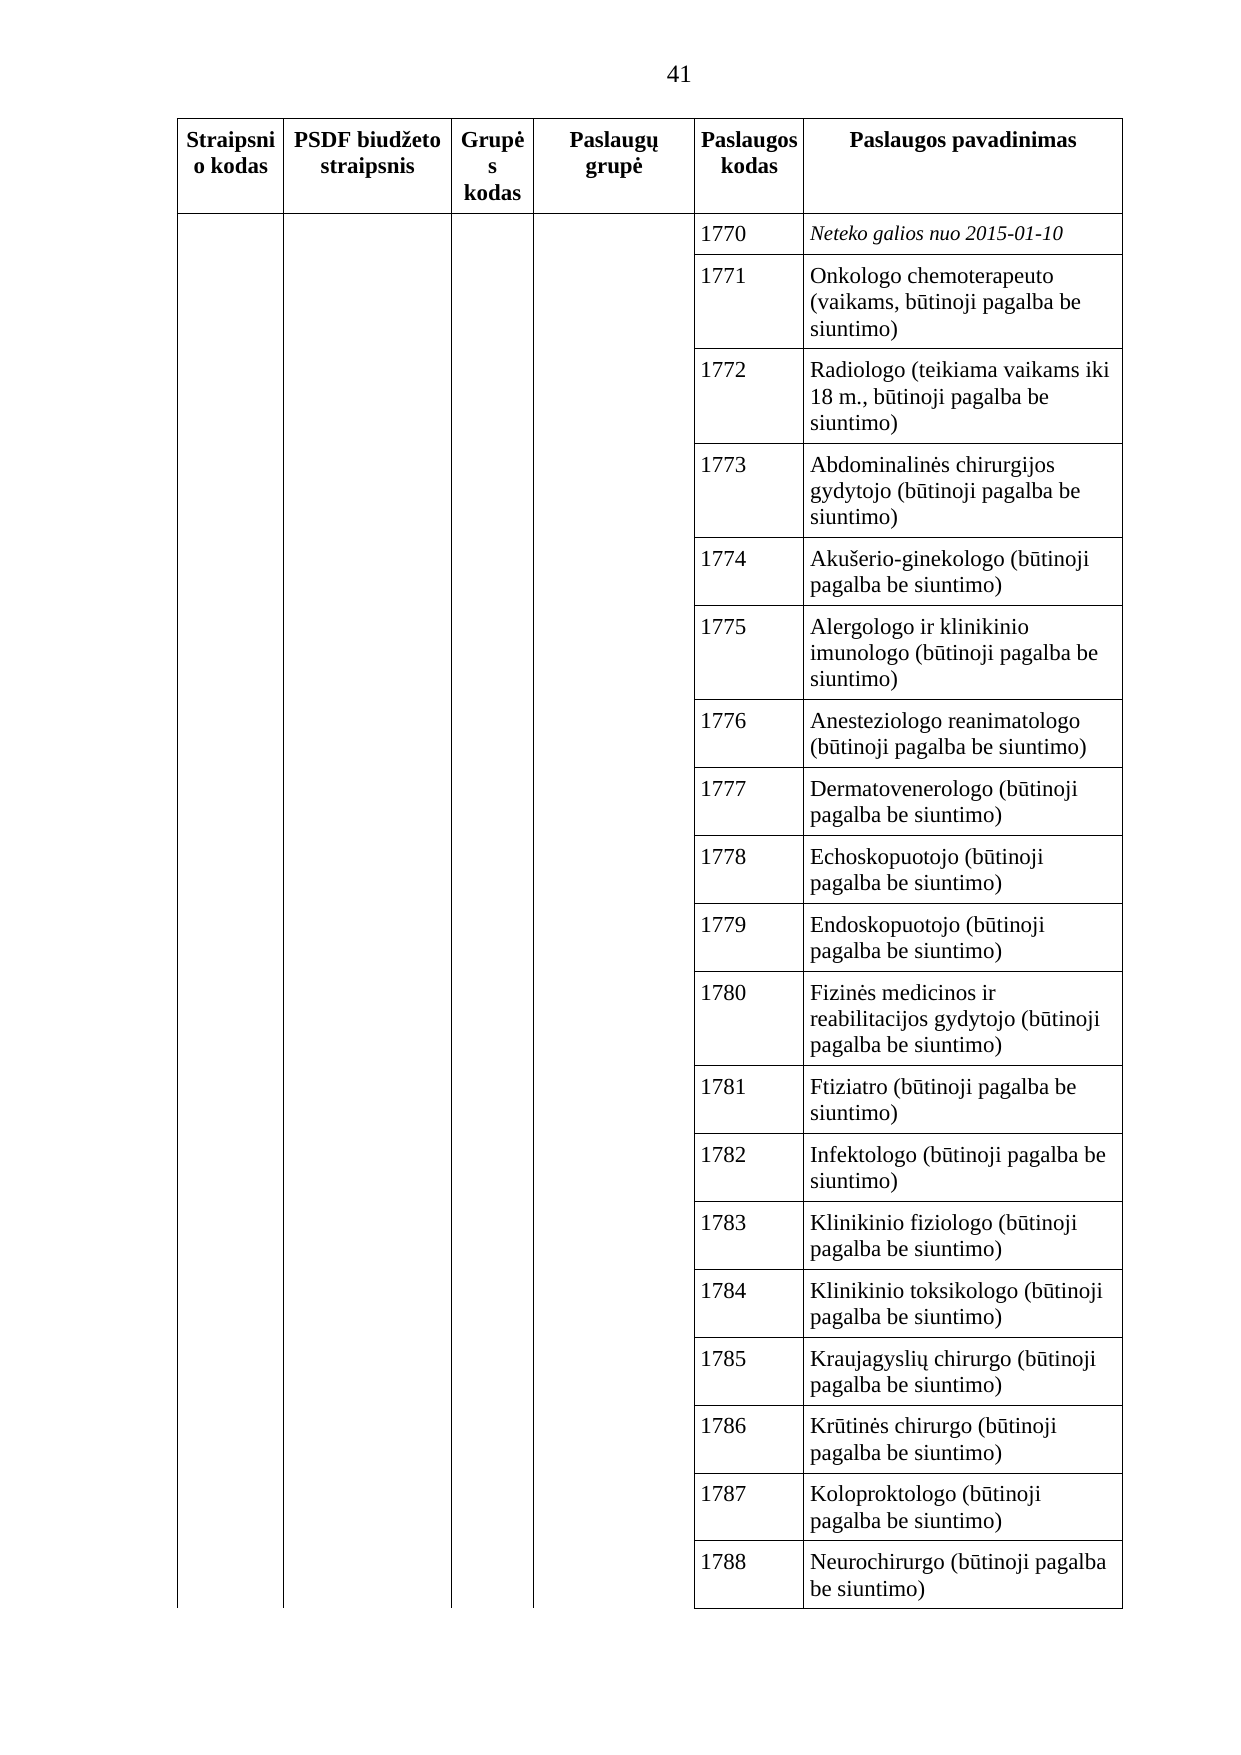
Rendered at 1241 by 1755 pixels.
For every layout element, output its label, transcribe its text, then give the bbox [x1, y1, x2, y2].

table_cell [178, 1540, 283, 1608]
table_cell Anesteziologo reanimatologo (būtinoji pagalba be siuntimo) [804, 700, 1122, 767]
table_cell [452, 443, 533, 537]
table_cell [178, 699, 283, 767]
table_header Grupės kodas [452, 119, 533, 212]
table_cell [452, 1405, 533, 1472]
table_cell Ftiziatro (būtinoji pagalba be siuntimo) [804, 1066, 1122, 1133]
table_cell [284, 1269, 451, 1337]
table_cell [452, 903, 533, 971]
table_cell [534, 443, 694, 537]
table_cell Akušerio-ginekologo (būtinoji pagalba be siuntimo) [804, 538, 1122, 605]
table_cell [284, 1065, 451, 1133]
table_cell 1774 [695, 538, 803, 605]
table_cell [534, 1269, 694, 1337]
table_cell Abdominalinės chirurgijos gydytojo (būtinoji pagalba be siuntimo) [804, 444, 1122, 537]
table_cell [284, 537, 451, 605]
table_cell [178, 903, 283, 971]
table_cell 1772 [695, 349, 803, 442]
table_cell [452, 1065, 533, 1133]
table_cell 1781 [695, 1066, 803, 1133]
table_cell [284, 903, 451, 971]
table_cell Fizinės medicinos ir reabilitacijos gydytojo (būtinoji pagalba be siuntimo) [804, 972, 1122, 1065]
table_cell [534, 1065, 694, 1133]
table_cell [452, 835, 533, 903]
table_cell 1783 [695, 1202, 803, 1269]
table_header Paslaugos kodas [695, 119, 803, 212]
table_cell [178, 1201, 283, 1269]
table_cell Onkologo chemoterapeuto (vaikams, būtinoji pagalba be siuntimo) [804, 255, 1122, 348]
table_cell 1784 [695, 1270, 803, 1337]
table_cell [178, 214, 283, 254]
table_cell 1780 [695, 972, 803, 1065]
table_cell [284, 767, 451, 835]
table_cell [284, 1201, 451, 1269]
table_cell [534, 903, 694, 971]
table_cell [178, 254, 283, 348]
table_cell [178, 537, 283, 605]
table_cell [534, 699, 694, 767]
table_cell Radiologo (teikiama vaikams iki 18 m., būtinoji pagalba be siuntimo) [804, 349, 1122, 442]
table_cell [452, 348, 533, 442]
table_cell Endoskopuotojo (būtinoji pagalba be siuntimo) [804, 904, 1122, 971]
table_cell [534, 1201, 694, 1269]
table_cell [534, 537, 694, 605]
table_cell [534, 1133, 694, 1201]
table_cell [284, 605, 451, 699]
table_cell [452, 1337, 533, 1404]
table_cell [452, 605, 533, 699]
table_cell [534, 1540, 694, 1608]
table_cell [178, 443, 283, 537]
table_cell [284, 443, 451, 537]
table_cell 1771 [695, 255, 803, 348]
table_cell [178, 348, 283, 442]
table_cell Neteko galios nuo 2015-01-10 [804, 214, 1122, 254]
table_cell [284, 1540, 451, 1608]
table_cell Koloproktologo (būtinoji pagalba be siuntimo) [804, 1474, 1122, 1540]
table_cell [452, 1269, 533, 1337]
table_cell [452, 767, 533, 835]
table_header PSDF biudžeto straipsnis [284, 119, 451, 212]
table_cell [452, 1201, 533, 1269]
table_cell [534, 1337, 694, 1404]
table_cell 1786 [695, 1406, 803, 1472]
table_cell [178, 1473, 283, 1540]
table_cell [534, 214, 694, 254]
table_cell Klinikinio fiziologo (būtinoji pagalba be siuntimo) [804, 1202, 1122, 1269]
table_cell [452, 1540, 533, 1608]
table_cell [534, 767, 694, 835]
table_cell [534, 1405, 694, 1472]
table_cell [178, 605, 283, 699]
table_cell [284, 214, 451, 254]
table_cell [284, 1405, 451, 1472]
table_cell [284, 254, 451, 348]
table_cell [284, 971, 451, 1065]
table_cell [178, 1269, 283, 1337]
table_cell [452, 699, 533, 767]
table_cell [284, 1133, 451, 1201]
table_cell Echoskopuotojo (būtinoji pagalba be siuntimo) [804, 836, 1122, 903]
table_header Paslaugų grupė [534, 119, 694, 212]
table_cell 1770 [695, 214, 803, 254]
table_cell [178, 1065, 283, 1133]
table_cell 1777 [695, 768, 803, 835]
table_cell [284, 1337, 451, 1404]
table_cell [178, 835, 283, 903]
table_cell [452, 1473, 533, 1540]
table_cell [534, 348, 694, 442]
table_cell [178, 1133, 283, 1201]
table_cell [284, 348, 451, 442]
table_cell Alergologo ir klinikinio imunologo (būtinoji pagalba be siuntimo) [804, 606, 1122, 699]
table_cell Dermatovenerologo (būtinoji pagalba be siuntimo) [804, 768, 1122, 835]
table_cell 1785 [695, 1338, 803, 1404]
table_cell [452, 971, 533, 1065]
table_cell 1775 [695, 606, 803, 699]
table_cell Klinikinio toksikologo (būtinoji pagalba be siuntimo) [804, 1270, 1122, 1337]
table_cell [284, 699, 451, 767]
table_cell [534, 835, 694, 903]
table_cell 1776 [695, 700, 803, 767]
table_cell [284, 835, 451, 903]
table_cell 1779 [695, 904, 803, 971]
table_cell [178, 1405, 283, 1472]
table_cell 1788 [695, 1541, 803, 1608]
table_cell [178, 767, 283, 835]
table_cell 1773 [695, 444, 803, 537]
table_cell [452, 214, 533, 254]
table_cell Kraujagyslių chirurgo (būtinoji pagalba be siuntimo) [804, 1338, 1122, 1404]
table_cell 1787 [695, 1474, 803, 1540]
table_cell [178, 971, 283, 1065]
table_cell Infektologo (būtinoji pagalba be siuntimo) [804, 1134, 1122, 1201]
table_cell [534, 1473, 694, 1540]
table_cell Neurochirurgo (būtinoji pagalba be siuntimo) [804, 1541, 1122, 1608]
table_cell [452, 537, 533, 605]
table_cell [284, 1473, 451, 1540]
table_cell [178, 1337, 283, 1404]
table_cell 1782 [695, 1134, 803, 1201]
table_header Paslaugos pavadinimas [804, 119, 1122, 212]
table_cell [534, 971, 694, 1065]
table_cell [534, 605, 694, 699]
table_cell [452, 1133, 533, 1201]
table_cell 1778 [695, 836, 803, 903]
table_cell [452, 254, 533, 348]
table_cell [534, 254, 694, 348]
table_header Straipsnio kodas [178, 119, 283, 212]
table_cell Krūtinės chirurgo (būtinoji pagalba be siuntimo) [804, 1406, 1122, 1472]
